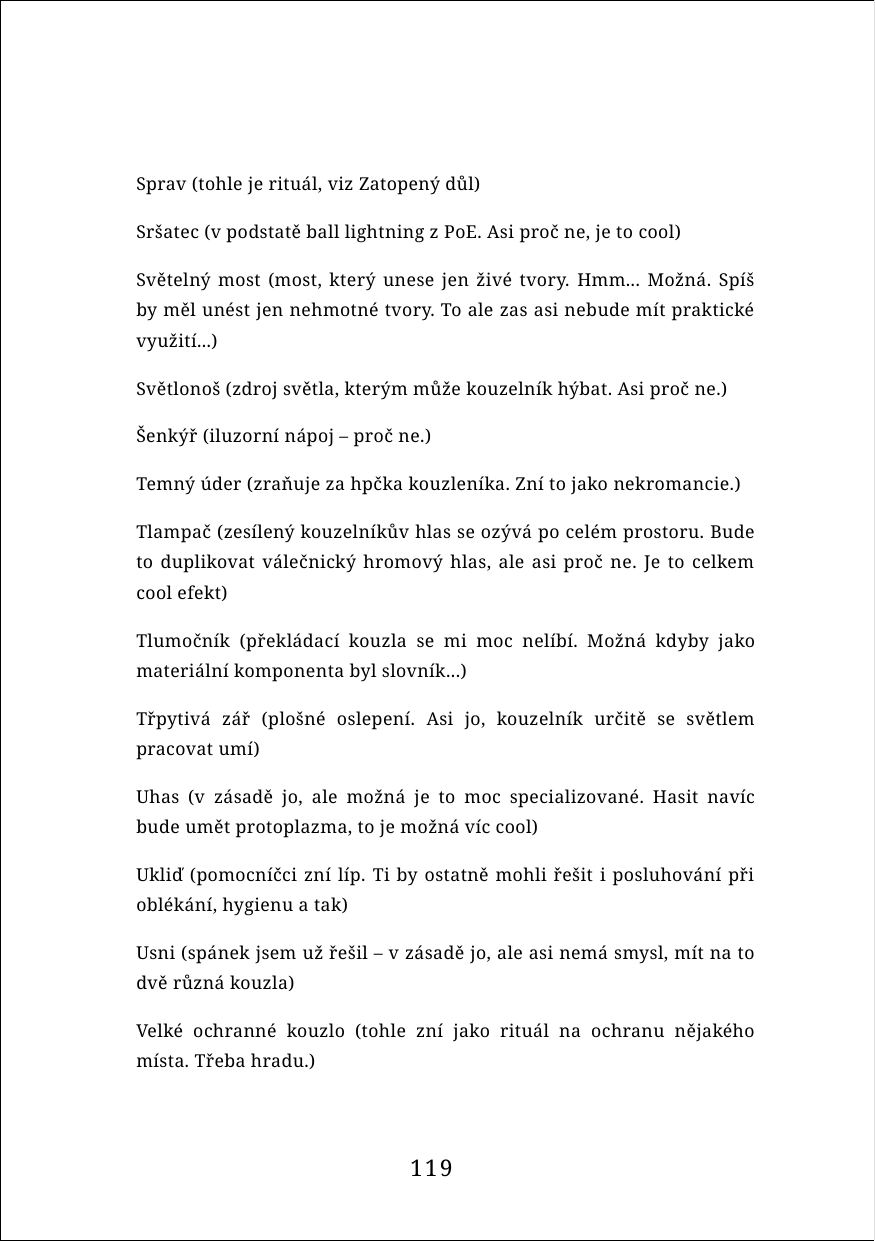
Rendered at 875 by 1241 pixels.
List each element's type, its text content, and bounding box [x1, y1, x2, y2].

text Sršatec (v podstatě ball lightning z PoE. Asi proč ne, je to cool) [136, 220, 756, 244]
text Ukliď (pomocníčci zní líp. Ti by ostatně mohli řešit i posluhování při oblékání, hygienu a tak) [136, 862, 756, 917]
text Světlonoš (zdroj světla, kterým může kouzelník hýbat. Asi proč ne.) [136, 376, 756, 400]
text Tlumočník (překládací kouzla se mi moc nelíbí. Možná kdyby jako materiální komponenta byl slovník...) [136, 628, 756, 682]
text Třpytivá zář (plošné oslepení. Asi jo, kouzelník určitě se světlem pracovat umí) [136, 706, 756, 761]
text Sprav (tohle je rituál, viz Zatopený důl) [136, 172, 756, 196]
text Šenkýř (iluzorní nápoj – proč ne.) [136, 424, 756, 448]
text Velké ochranné kouzlo (tohle zní jako rituál na ochranu nějakého místa. Třeba hradu.) [136, 1019, 756, 1073]
text Temný úder (zraňuje za hpčka kouzleníka. Zní to jako nekromancie.) [136, 472, 756, 496]
text Tlampač (zesílený kouzelníkův hlas se ozývá po celém prostoru. Bude to duplikovat válečnický hromový hlas, ale asi proč ne. Je to celkem cool efekt) [136, 520, 756, 604]
text Usni (spánek jsem už řešil – v zásadě jo, ale asi nemá smysl, mít na to dvě různá kouzla) [136, 941, 756, 995]
text Uhas (v zásadě jo, ale možná je to moc specializované. Hasit navíc bude umět protoplazma, to je možná víc cool) [136, 784, 756, 839]
text Světelný most (most, který unese jen živé tvory. Hmm... Možná. Spíš by měl unést jen nehmotné tvory. To ale zas asi nebude mít praktické využití...) [136, 268, 756, 352]
